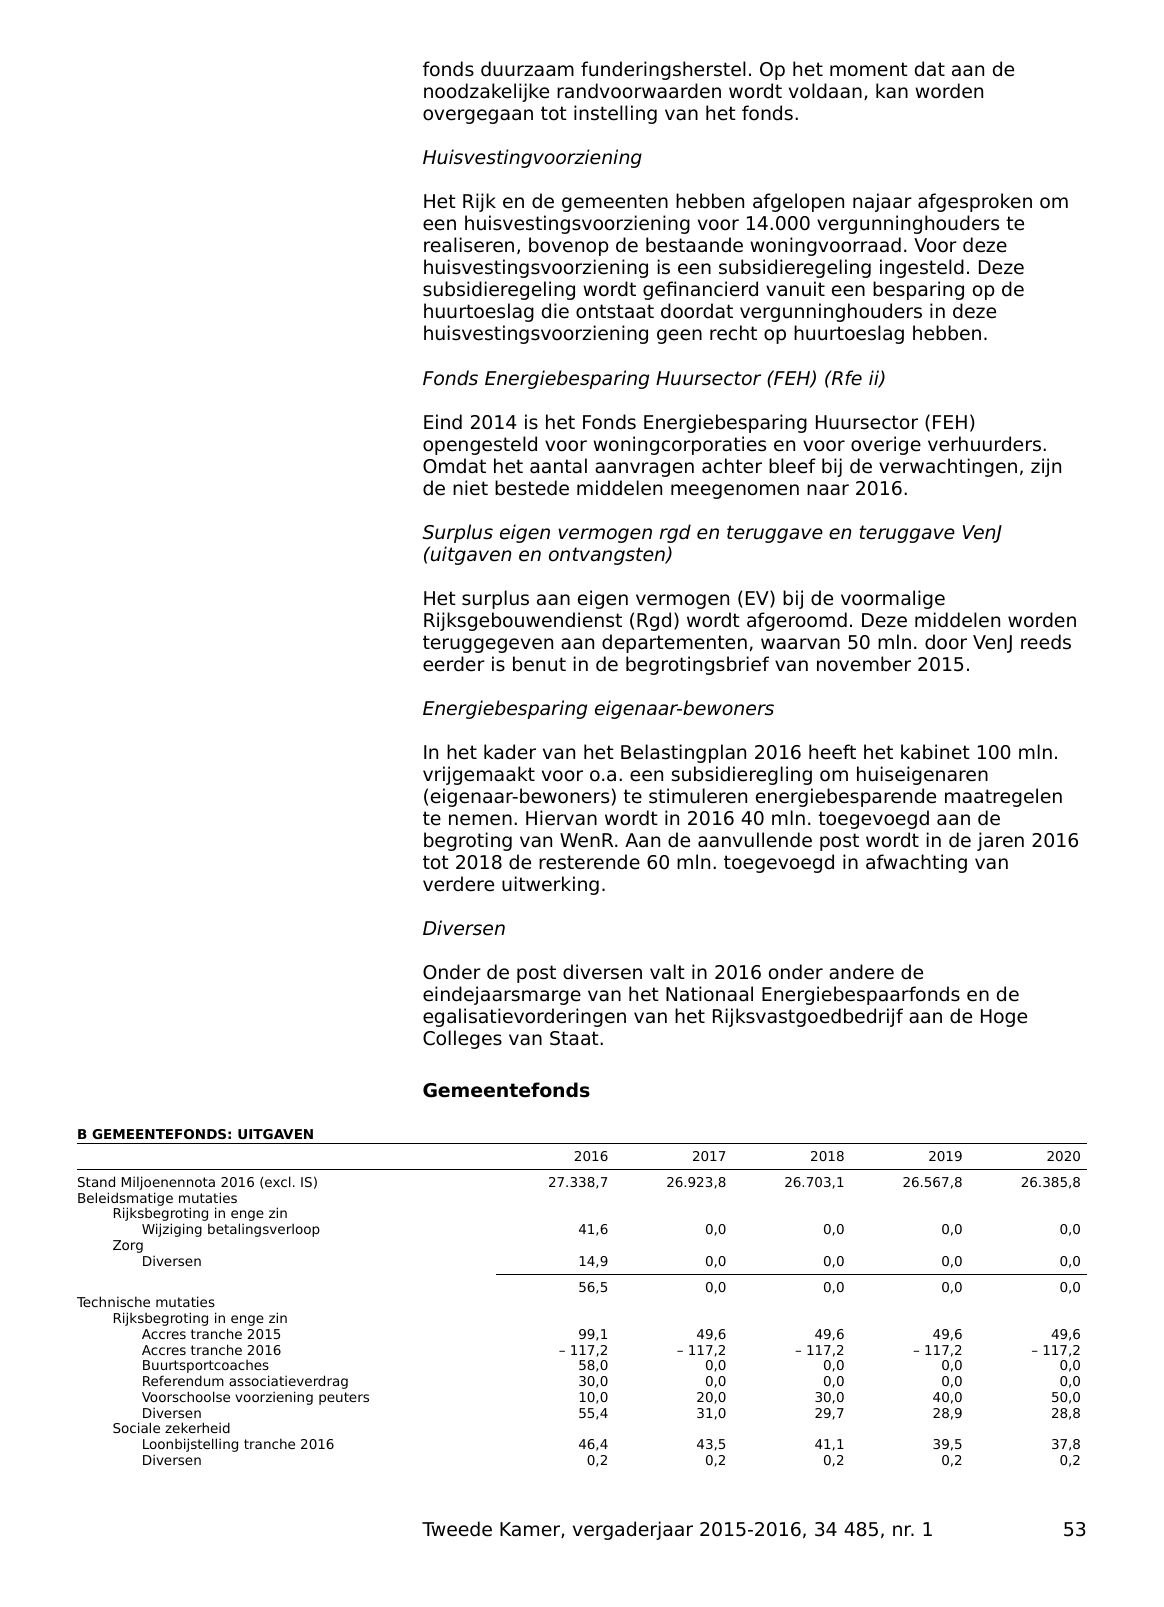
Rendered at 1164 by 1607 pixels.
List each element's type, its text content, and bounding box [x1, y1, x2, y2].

table_cell 26.923,8 [614, 1170, 732, 1191]
table_cell 20,0 [614, 1390, 732, 1405]
table_cell [732, 1191, 850, 1206]
table_cell – 117,2 [614, 1343, 732, 1358]
table_cell 0,2 [496, 1453, 614, 1468]
table_cell 50,0 [969, 1390, 1087, 1405]
table_cell Voorschoolse voorziening peuters [136, 1390, 496, 1405]
table_cell 14,9 [496, 1254, 614, 1274]
table_cell [77, 1453, 106, 1468]
table_cell [732, 1206, 850, 1222]
table_cell [850, 1238, 968, 1253]
table_cell Rijksbegroting in enge zin [106, 1206, 496, 1222]
table_cell 26.703,1 [732, 1170, 850, 1191]
table_cell [77, 1405, 106, 1421]
table_cell [77, 1421, 106, 1437]
subtitle Huisvestingvoorziening [422, 147, 1087, 169]
table_cell [614, 1295, 732, 1311]
table_cell 56,5 [496, 1275, 614, 1295]
table_cell 0,0 [614, 1374, 732, 1390]
table_cell Referendum associatieverdrag [136, 1374, 496, 1390]
table_cell Diversen [136, 1254, 496, 1274]
table_cell 30,0 [496, 1374, 614, 1390]
table_cell 49,6 [614, 1327, 732, 1342]
table_cell Accres tranche 2015 [136, 1327, 496, 1342]
table_cell 0,0 [850, 1374, 968, 1390]
table_cell [106, 1437, 136, 1453]
text Onder de post diversen valt in 2016 onder andere de eindejaarsmarge van het Nationaal Energiebespaarfonds en de egalisatievorderingen van het Rijksvastgoedbedrijf aan de Hoge Colleges van Staat. [422, 962, 1087, 1050]
table_cell [77, 1374, 106, 1390]
subtitle Gemeentefonds [422, 1080, 1087, 1102]
table_cell [106, 1343, 136, 1358]
table_cell [496, 1421, 614, 1437]
table_cell 2018 [732, 1144, 850, 1169]
table_cell [496, 1238, 614, 1253]
table_cell 49,6 [969, 1327, 1087, 1342]
table_cell Technische mutaties [77, 1295, 496, 1311]
table_cell [91, 1206, 106, 1222]
table_cell [77, 1343, 106, 1358]
table_cell 26.567,8 [850, 1170, 968, 1191]
table_header B GEMEENTEFONDS: UITGAVEN [77, 1127, 1087, 1143]
table_cell 10,0 [496, 1390, 614, 1405]
table_cell [850, 1206, 968, 1222]
table_cell [106, 1254, 136, 1274]
table_cell Sociale zekerheid [106, 1421, 496, 1437]
table_cell 2019 [850, 1144, 968, 1169]
subtitle Fonds Energiebesparing Huursector (FEH) (Rfe ii) [422, 367, 1087, 389]
table_cell 0,0 [614, 1275, 732, 1295]
table_cell [91, 1238, 106, 1253]
table_cell [614, 1311, 732, 1327]
table_cell [106, 1390, 136, 1405]
table_cell 0,0 [850, 1254, 968, 1274]
text Eind 2014 is het Fonds Energiebesparing Huursector (FEH) opengesteld voor woningcorporaties en voor overige verhuurders. Omdat het aantal aanvragen achter bleef bij de verwachtingen, zijn de niet bestede middelen meegenomen naar 2016. [422, 412, 1087, 499]
table_cell 0,2 [614, 1453, 732, 1468]
table_cell 0,0 [969, 1222, 1087, 1238]
table_cell [106, 1274, 136, 1295]
table_cell [77, 1274, 106, 1295]
table_cell [732, 1295, 850, 1311]
table_cell 0,0 [969, 1374, 1087, 1390]
table_cell 2016 [496, 1144, 614, 1169]
table_cell 39,5 [850, 1437, 968, 1453]
table_cell [850, 1421, 968, 1437]
table_cell 28,9 [850, 1405, 968, 1421]
table_cell Buurtsportcoaches [136, 1358, 496, 1374]
table_cell 58,0 [496, 1358, 614, 1374]
table_cell 0,0 [732, 1275, 850, 1295]
table_cell 0,0 [850, 1358, 968, 1374]
table_cell [732, 1238, 850, 1253]
table_cell 40,0 [850, 1390, 968, 1405]
table_cell 46,4 [496, 1437, 614, 1453]
table_cell Zorg [106, 1238, 496, 1253]
table_cell 0,2 [850, 1453, 968, 1468]
table_cell Accres tranche 2016 [136, 1343, 496, 1358]
table_cell 0,0 [969, 1358, 1087, 1374]
table_cell [969, 1421, 1087, 1437]
table_cell [106, 1453, 136, 1468]
table_cell 0,0 [614, 1254, 732, 1274]
table_cell 0,0 [969, 1254, 1087, 1274]
table_cell 26.385,8 [969, 1170, 1087, 1191]
table_cell [614, 1191, 732, 1206]
table_cell 0,0 [614, 1222, 732, 1238]
table_cell Diversen [136, 1405, 496, 1421]
table_cell 29,7 [732, 1405, 850, 1421]
table_cell [496, 1206, 614, 1222]
text In het kader van het Belastingplan 2016 heeft het kabinet 100 mln. vrijgemaakt voor o.a. een subsidieregling om huiseigenaren (eigenaar-bewoners) te stimuleren energiebesparende maatregelen te nemen. Hiervan wordt in 2016 40 mln. toegevoegd aan de begroting van WenR. Aan de aanvullende post wordt in de jaren 2016 tot 2018 de resterende 60 mln. toegevoegd in afwachting van verdere uitwerking. [422, 742, 1087, 896]
table_cell [77, 1358, 106, 1374]
table_cell 27.338,7 [496, 1170, 614, 1191]
table_cell 0,0 [732, 1358, 850, 1374]
table_cell [77, 1254, 106, 1274]
table_cell [732, 1421, 850, 1437]
table_cell 2017 [614, 1144, 732, 1169]
table_cell – 117,2 [969, 1343, 1087, 1358]
table_cell [106, 1405, 136, 1421]
table_cell Loonbijstelling tranche 2016 [136, 1437, 496, 1453]
subtitle Diversen [422, 918, 1087, 940]
table_cell [77, 1238, 91, 1253]
table_cell Wijziging betalingsverloop [136, 1222, 496, 1238]
table_cell 0,0 [732, 1222, 850, 1238]
table_cell 0,2 [969, 1453, 1087, 1468]
table_cell [106, 1222, 136, 1238]
table_cell [969, 1206, 1087, 1222]
table_cell [850, 1311, 968, 1327]
table_cell [136, 1144, 496, 1169]
table_cell [614, 1238, 732, 1253]
subtitle Surplus eigen vermogen rgd en teruggave en teruggave VenJ (uitgaven en ontvangsten) [422, 522, 1087, 566]
table_cell [77, 1144, 91, 1169]
table_cell – 117,2 [850, 1343, 968, 1358]
table_cell 43,5 [614, 1437, 732, 1453]
table_cell 49,6 [732, 1327, 850, 1342]
table_cell 2020 [969, 1144, 1087, 1169]
table_cell [77, 1437, 106, 1453]
table_cell 0,0 [850, 1275, 968, 1295]
table_cell 0,2 [732, 1453, 850, 1468]
table_cell 55,4 [496, 1405, 614, 1421]
text Het Rijk en de gemeenten hebben afgelopen najaar afgesproken om een huisvestingsvoorziening voor 14.000 vergunninghouders te realiseren, bovenop de bestaande woningvoorraad. Voor deze huisvestingsvoorziening is een subsidieregeling ingesteld. Deze subsidieregeling wordt gefinancierd vanuit een besparing op de huurtoeslag die ontstaat doordat vergunninghouders in deze huisvestingsvoorziening geen recht op huurtoeslag hebben. [422, 191, 1087, 345]
table_cell Beleidsmatige mutaties [77, 1191, 496, 1206]
table_cell [106, 1374, 136, 1390]
table_cell Rijksbegroting in enge zin [106, 1311, 496, 1327]
table_cell [969, 1295, 1087, 1311]
table_cell [77, 1327, 106, 1342]
table_cell Stand Miljoenennota 2016 (excl. IS) [77, 1170, 496, 1191]
table_cell [496, 1191, 614, 1206]
table_cell [496, 1295, 614, 1311]
table_cell 99,1 [496, 1327, 614, 1342]
table_cell [77, 1206, 91, 1222]
table_cell 37,8 [969, 1437, 1087, 1453]
table_cell [969, 1191, 1087, 1206]
table_cell [850, 1295, 968, 1311]
table_cell [850, 1191, 968, 1206]
text Het surplus aan eigen vermogen (EV) bij de voormalige Rijksgebouwendienst (Rgd) wordt afgeroomd. Deze middelen worden teruggegeven aan departementen, waarvan 50 mln. door VenJ reeds eerder is benut in de begrotingsbrief van november 2015. [422, 588, 1087, 676]
table_cell [136, 1274, 496, 1295]
table_cell [106, 1327, 136, 1342]
table_cell 0,0 [732, 1374, 850, 1390]
subtitle Energiebesparing eigenaar-bewoners [422, 698, 1087, 720]
table_cell [91, 1144, 106, 1169]
table_cell [106, 1144, 136, 1169]
table_cell 0,0 [969, 1275, 1087, 1295]
table_cell [969, 1238, 1087, 1253]
table_cell [77, 1390, 106, 1405]
table_cell 49,6 [850, 1327, 968, 1342]
table_cell 0,0 [614, 1358, 732, 1374]
table_cell 31,0 [614, 1405, 732, 1421]
table_cell [91, 1222, 106, 1238]
table_cell 41,6 [496, 1222, 614, 1238]
text fonds duurzaam funderingsherstel. Op het moment dat aan de noodzakelijke randvoorwaarden wordt voldaan, kan worden overgegaan tot instelling van het fonds. [422, 59, 1087, 125]
table_cell [496, 1311, 614, 1327]
table_cell 28,8 [969, 1405, 1087, 1421]
table_cell 0,0 [850, 1222, 968, 1238]
table_cell – 117,2 [732, 1343, 850, 1358]
table_cell [77, 1222, 91, 1238]
table_cell Diversen [136, 1453, 496, 1468]
table_cell [106, 1358, 136, 1374]
table_cell [614, 1206, 732, 1222]
table_cell [614, 1421, 732, 1437]
table_cell 41,1 [732, 1437, 850, 1453]
table_cell 30,0 [732, 1390, 850, 1405]
table_cell 0,0 [732, 1254, 850, 1274]
table_cell [969, 1311, 1087, 1327]
table_cell – 117,2 [496, 1343, 614, 1358]
table_cell [77, 1311, 106, 1327]
table_cell [732, 1311, 850, 1327]
